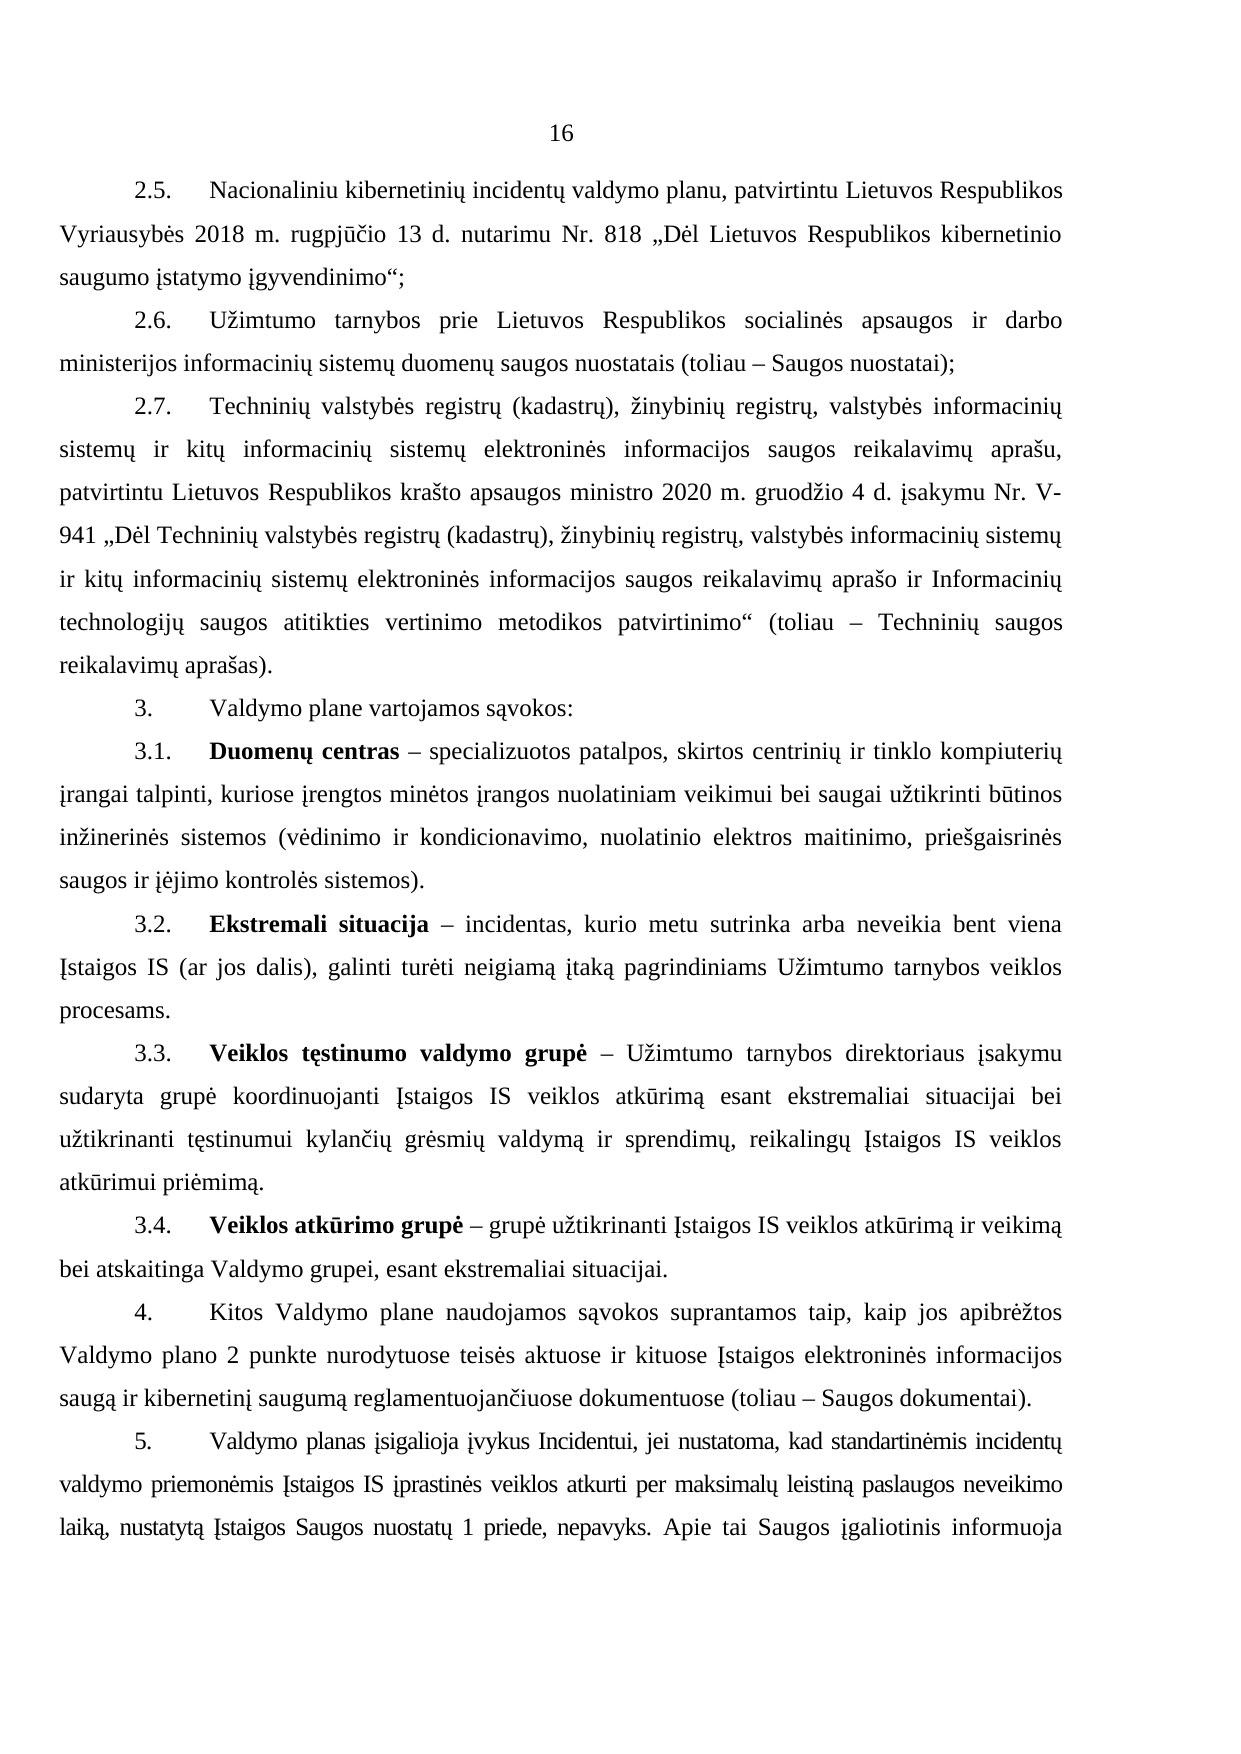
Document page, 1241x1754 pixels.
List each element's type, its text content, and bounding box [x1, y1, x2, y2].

text 3.3. Veiklos tęstinumo valdymo grupė – Užimtumo tarnybos direktoriaus įsakymu sudaryta grupė koordinuojanti Įstaigos IS veiklos atkūrimą esant ekstremaliai situacijai bei užtikrinanti tęstinumui kylančių grėsmių valdymą ir sprendimų, reikalingų Įstaigos IS veiklos atkūrimui priėmimą. [59, 1038, 1063, 1196]
text 2.6. Užimtumo tarnybos prie Lietuvos Respublikos socialinės apsaugos ir darbo ministerijos informacinių sistemų duomenų saugos nuostatais (toliau – Saugos nuostatai); [59, 305, 1063, 377]
text 3.4. Veiklos atkūrimo grupė – grupė užtikrinanti Įstaigos IS veiklos atkūrimą ir veikimą bei atskaitinga Valdymo grupei, esant ekstremaliai situacijai. [59, 1211, 1063, 1282]
text 2.7. Techninių valstybės registrų (kadastrų), žinybinių registrų, valstybės informacinių sistemų ir kitų informacinių sistemų elektroninės informacijos saugos reikalavimų aprašu, patvirtintu Lietuvos Respublikos krašto apsaugos ministro 2020 m. gruodžio 4 d. įsakymu Nr. V-941 „Dėl Techninių valstybės registrų (kadastrų), žinybinių registrų, valstybės informacinių sistemų ir kitų informacinių sistemų elektroninės informacijos saugos reikalavimų aprašo ir Informacinių technologijų saugos atitikties vertinimo metodikos patvirtinimo“ (toliau – Techninių saugos reikalavimų aprašas). [59, 391, 1063, 679]
text 2.5. Nacionaliniu kibernetinių incidentų valdymo planu, patvirtintu Lietuvos Respublikos Vyriausybės 2018 m. rugpjūčio 13 d. nutarimu Nr. 818 „Dėl Lietuvos Respublikos kibernetinio saugumo įstatymo įgyvendinimo“; [59, 176, 1063, 291]
text 3.2. Ekstremali situacija – incidentas, kurio metu sutrinka arba neveikia bent viena Įstaigos IS (ar jos dalis), galinti turėti neigiamą įtaką pagrindiniams Užimtumo tarnybos veiklos procesams. [59, 909, 1063, 1024]
text 5. Valdymo planas įsigalioja įvykus Incidentui, jei nustatoma, kad standartinėmis incidentų valdymo priemonėmis Įstaigos IS įprastinės veiklos atkurti per maksimalų leistiną paslaugos neveikimo laiką, nustatytą Įstaigos Saugos nuostatų 1 priede, nepavyks. Apie tai Saugos įgaliotinis informuoja [59, 1426, 1063, 1541]
text 3.1. Duomenų centras – specializuotos patalpos, skirtos centrinių ir tinklo kompiuterių įrangai talpinti, kuriose įrengtos minėtos įrangos nuolatiniam veikimui bei saugai užtikrinti būtinos inžinerinės sistemos (vėdinimo ir kondicionavimo, nuolatinio elektros maitinimo, priešgaisrinės saugos ir įėjimo kontrolės sistemos). [59, 736, 1063, 894]
text 4. Kitos Valdymo plane naudojamos sąvokos suprantamos taip, kaip jos apibrėžtos Valdymo plano 2 punkte nurodytuose teisės aktuose ir kituose Įstaigos elektroninės informacijos saugą ir kibernetinį saugumą reglamentuojančiuose dokumentuose (toliau – Saugos dokumentai). [59, 1297, 1063, 1412]
text 3. Valdymo plane vartojamos sąvokos: [59, 693, 1063, 722]
